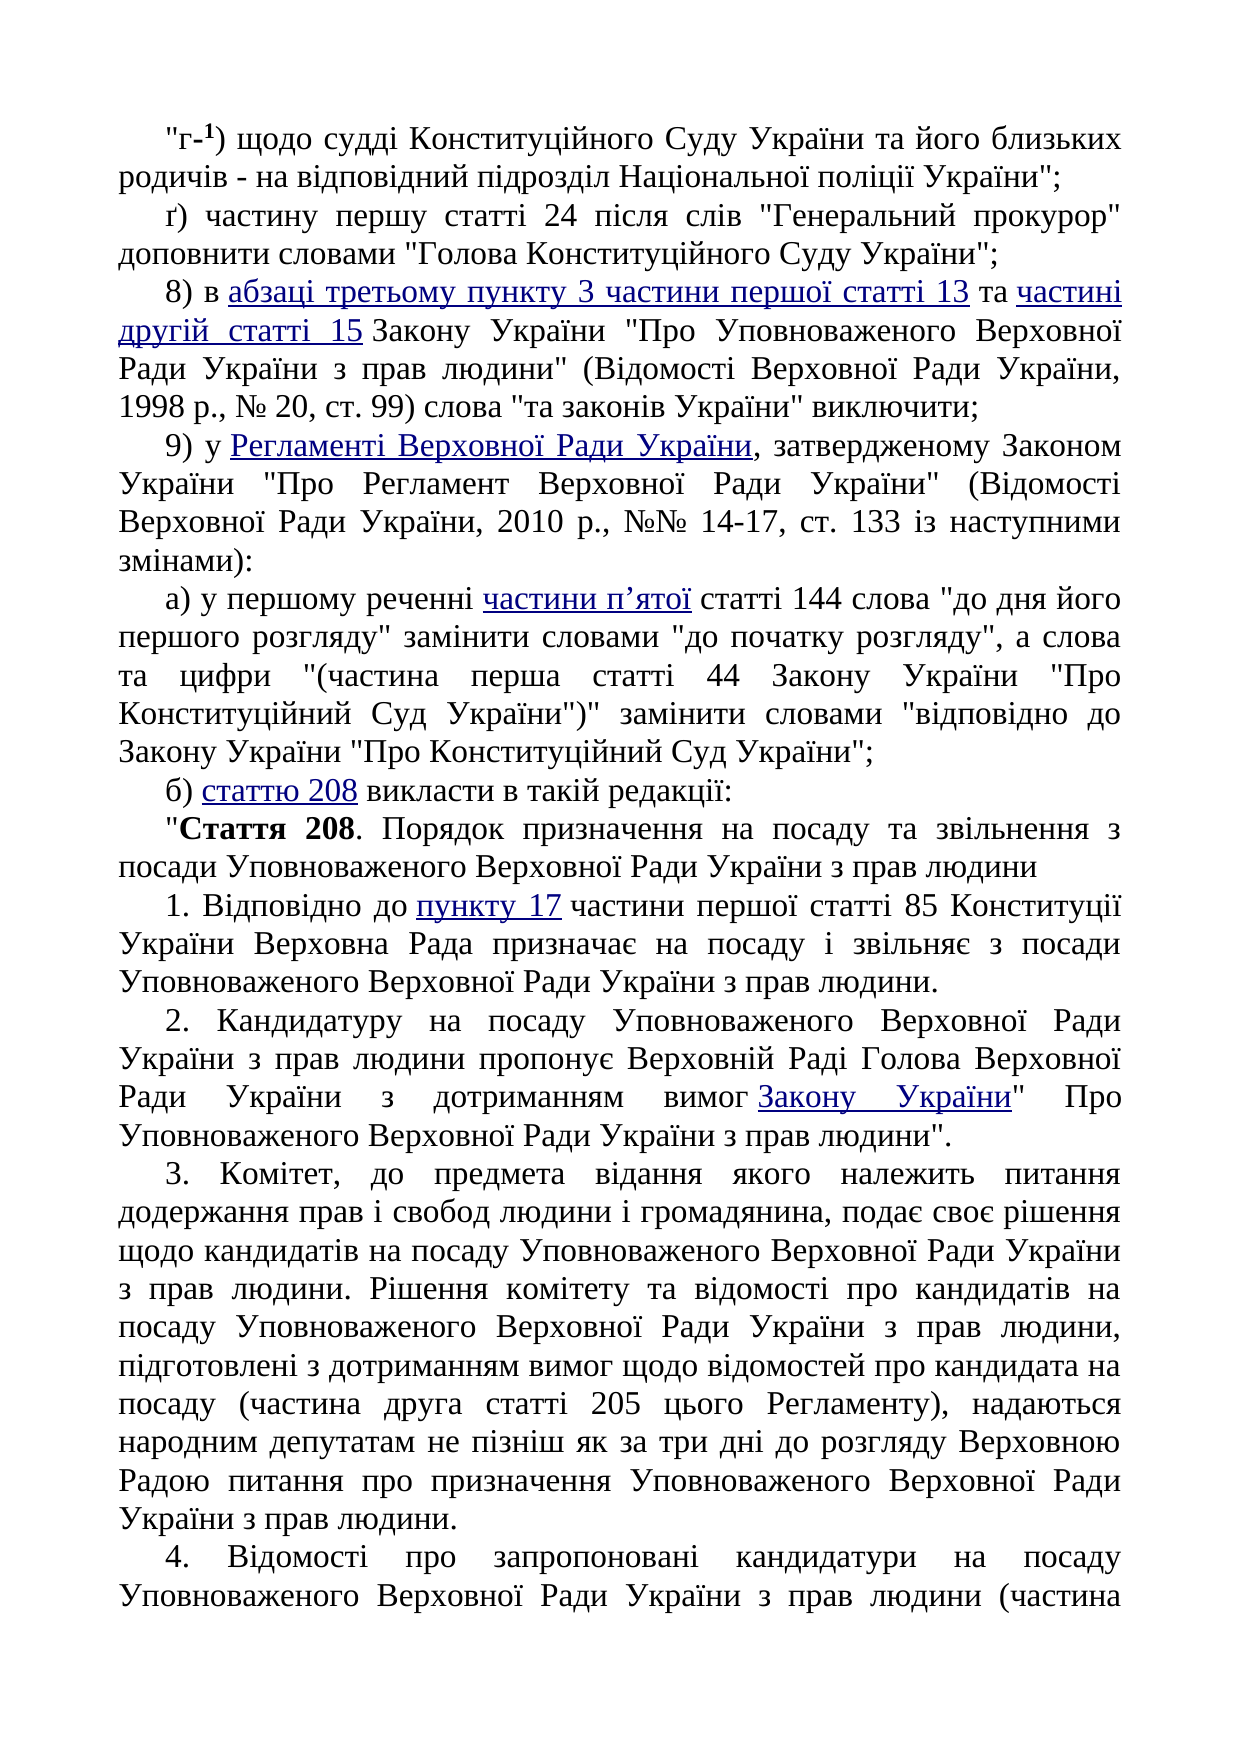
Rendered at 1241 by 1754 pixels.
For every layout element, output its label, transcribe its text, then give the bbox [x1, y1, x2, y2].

text а) у першому реченні частини п’ятої статті 144 слова "до дня його першого розгляду" замінити словами "до початку розгляду", а слова та цифри "(частина перша статті 44 Закону України "Про Конституційний Суд України")" замінити словами "відповідно до Закону України "Про Конституційний Суд України"; [118, 578, 1122, 770]
text 3. Комітет, до предмета відання якого належить питання додержання прав і свобод людини і громадянина, подає своє рішення щодо кандидатів на посаду Уповноваженого Верховної Ради України з прав людини. Рішення комітету та відомості про кандидатів на посаду Уповноваженого Верховної Ради України з прав людини, підготовлені з дотриманням вимог щодо відомостей про кандидата на посаду (частина друга статті 205 цього Регламенту), надаються народним депутатам не пізніш як за три дні до розгляду Верховною Радою питання про призначення Уповноваженого Верховної Ради України з прав людини. [118, 1153, 1122, 1536]
text 4. Відомості про запропоновані кандидатури на посаду Уповноваженого Верховної Ради України з прав людини (частина [118, 1536, 1122, 1613]
text 9) у Регламенті Верховної Ради України, затвердженому Законом України "Про Регламент Верховної Ради України" (Відомості Верховної Ради України, 2010 р., №№ 14-17, ст. 133 із наступними змінами): [118, 425, 1122, 578]
text 2. Кандидатуру на посаду Уповноваженого Верховної Ради України з прав людини пропонує Верховній Раді Голова Верховної Ради України з дотриманням вимог Закону України" Про Уповноваженого Верховної Ради України з прав людини". [118, 1000, 1122, 1153]
text ґ) частину першу статті 24 після слів "Генеральний прокурор" доповнити словами "Голова Конституційного Суду України"; [118, 195, 1122, 271]
text "Стаття 208. Порядок призначення на посаду та звільнення з посади Уповноваженого Верховної Ради України з прав людини [118, 808, 1122, 885]
text б) статтю 208 викласти в такій редакції: [118, 770, 1122, 808]
text 8) в абзаці третьому пункту 3 частини першої статті 13 та частині другій статті 15 Закону України "Про Уповноваженого Верховної Ради України з прав людини" (Відомості Верховної Ради України, 1998 р., № 20, ст. 99) слова "та законів України" виключити; [118, 271, 1122, 425]
text "г-1) щодо судді Конституційного Суду України та його близьких родичів - на відповідний підрозділ Національної поліції України"; [118, 118, 1122, 195]
text 1. Відповідно до пункту 17 частини першої статті 85 Конституції України Верховна Рада призначає на посаду і звільняє з посади Уповноваженого Верховної Ради України з прав людини. [118, 885, 1122, 1000]
